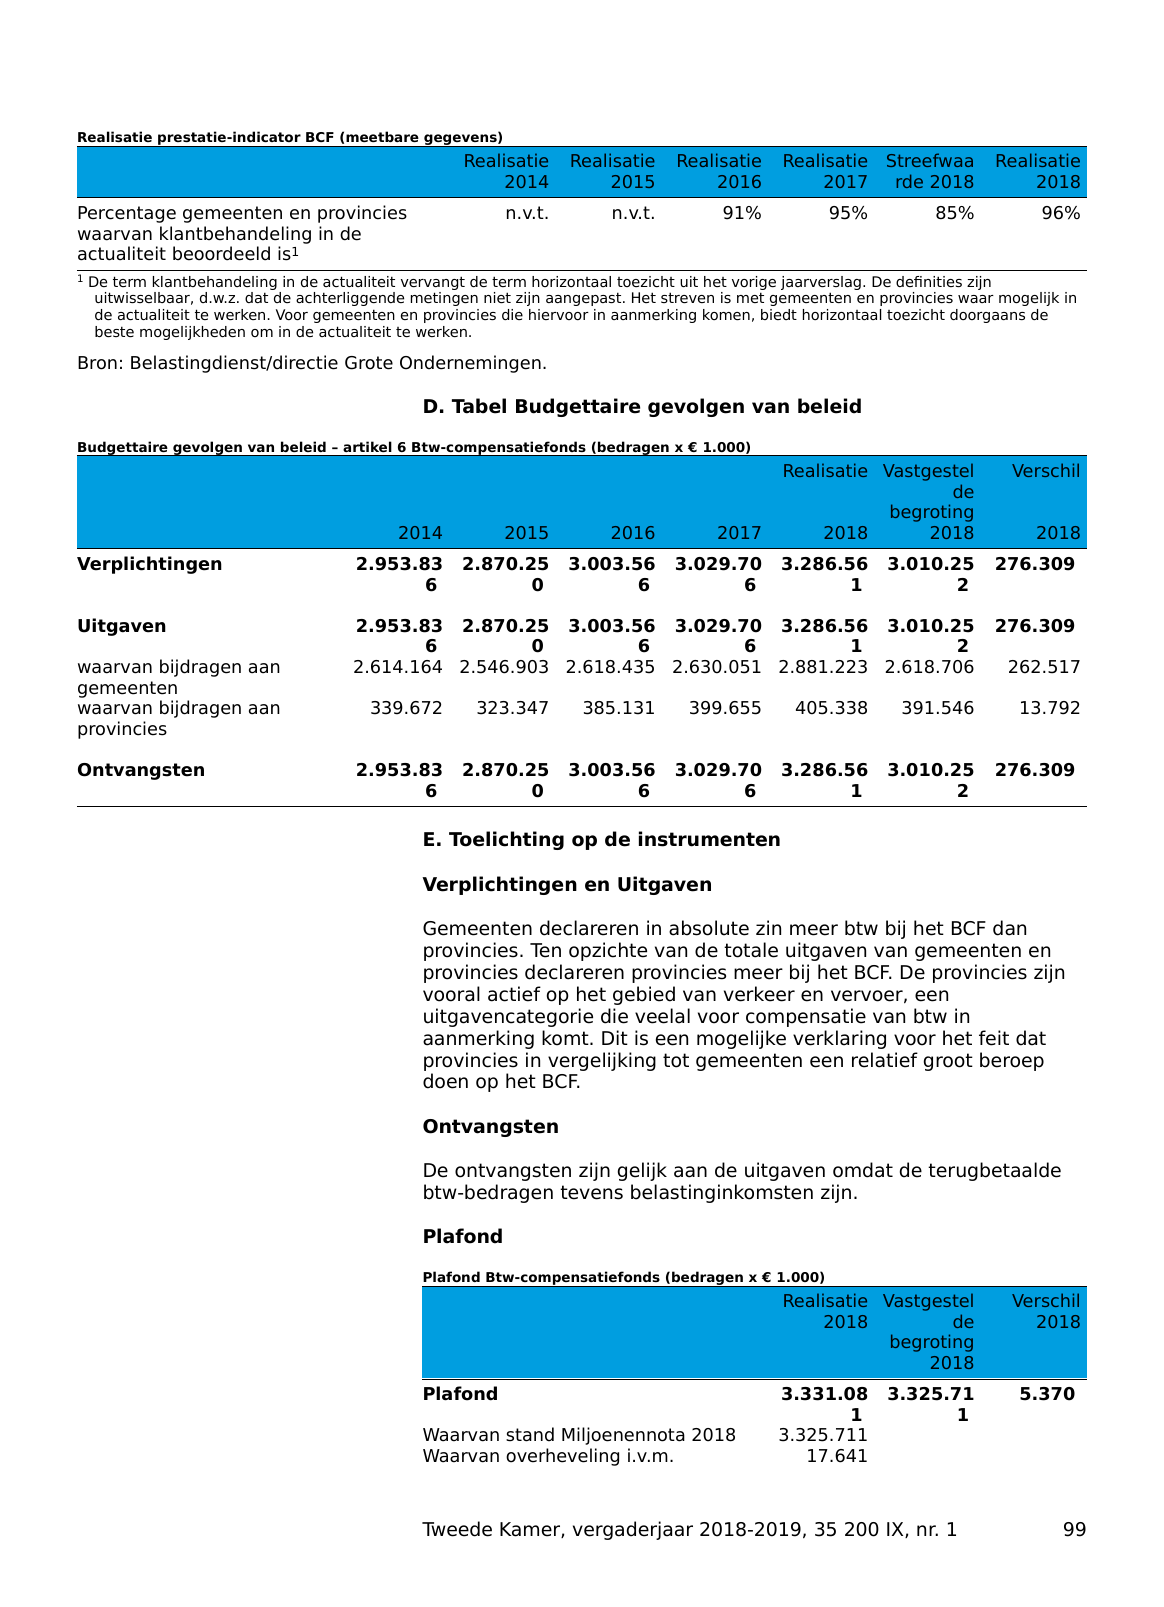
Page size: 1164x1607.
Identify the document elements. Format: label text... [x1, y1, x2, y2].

table_cell Realisatie [343, 456, 874, 523]
table_cell 385.131 [555, 698, 661, 739]
table_cell [422, 1287, 768, 1378]
table_cell 3.010.252 [874, 616, 980, 657]
table_cell [768, 740, 874, 760]
table_cell 2.870.250 [449, 760, 555, 806]
table_cell [555, 740, 661, 760]
table_cell 95% [768, 198, 874, 269]
table_cell Realisatie 2017 [768, 147, 874, 197]
table_cell Realisatie 2018 [768, 1287, 874, 1378]
subtitle Ontvangsten [422, 1116, 1087, 1138]
table_cell 3.010.252 [874, 549, 980, 595]
table_cell 2.881.223 [768, 657, 874, 698]
table_cell 339.672 [343, 698, 449, 739]
table_cell 2.953.836 [343, 549, 449, 595]
table_cell [343, 740, 449, 760]
table_cell [77, 740, 342, 760]
table_cell Uitgaven [77, 616, 342, 657]
table_cell 2.546.903 [449, 657, 555, 698]
table_cell Ontvangsten [77, 760, 342, 806]
table_cell 3.286.561 [768, 616, 874, 657]
table_cell 2.630.051 [661, 657, 768, 698]
table_cell n.v.t. [449, 198, 555, 269]
table_cell [449, 740, 555, 760]
table_cell 276.309 [980, 549, 1087, 595]
table_cell 3.029.706 [661, 760, 768, 806]
table_cell Vastgestelde begroting [874, 456, 980, 523]
table_cell 3.029.706 [661, 616, 768, 657]
table_cell 2017 [661, 523, 768, 548]
table_cell 3.286.561 [768, 760, 874, 806]
table_cell Percentage gemeenten en provincies waarvan klantbehandeling in de actualiteit beoordeeld is1 [77, 198, 449, 269]
table_cell 3.325.711 [768, 1425, 874, 1446]
table_cell [768, 595, 874, 616]
table_header Budgettaire gevolgen van beleid – artikel 6 Btw-compensatiefonds (bedragen x € 1.000) [77, 440, 1087, 455]
table_cell 323.347 [449, 698, 555, 739]
table_cell [555, 595, 661, 616]
table_cell Waarvan overheveling i.v.m. [422, 1446, 768, 1467]
subtitle Verplichtingen en Uitgaven [422, 873, 1087, 895]
table_cell 405.338 [768, 698, 874, 739]
table_cell 399.655 [661, 698, 768, 739]
table_cell 262.517 [980, 657, 1087, 698]
table_cell 91% [661, 198, 768, 269]
table_cell Waarvan stand Miljoenennota 2018 [422, 1425, 768, 1446]
table_cell [980, 1425, 1087, 1446]
table_header Realisatie prestatie-indicator BCF (meetbare gegevens) [77, 130, 1087, 146]
table_cell 3.325.711 [874, 1380, 980, 1425]
table_cell Realisatie 2018 [980, 147, 1087, 197]
table_cell n.v.t. [555, 198, 661, 269]
table_cell 17.641 [768, 1446, 874, 1467]
table_cell waarvan bijdragen aan provincies [77, 698, 342, 739]
table_cell 2.618.435 [555, 657, 661, 698]
table_cell 85% [874, 198, 980, 269]
table_cell [874, 1446, 980, 1467]
table_cell 2018 [768, 523, 874, 548]
table_cell 5.370 [980, 1380, 1087, 1425]
table_cell 276.309 [980, 616, 1087, 657]
table_cell [980, 1446, 1087, 1467]
table_cell 391.546 [874, 698, 980, 739]
table_cell 2.870.250 [449, 549, 555, 595]
table_cell Realisatie 2014 [449, 147, 555, 197]
table_cell 3.003.566 [555, 549, 661, 595]
table_cell 2018 [874, 523, 980, 548]
table_cell Verschil [980, 456, 1087, 523]
table_cell 3.331.081 [768, 1380, 874, 1425]
table_cell 2.870.250 [449, 616, 555, 657]
table_cell [661, 595, 768, 616]
table_cell [449, 595, 555, 616]
table_cell Plafond [422, 1380, 768, 1425]
table_cell [343, 595, 449, 616]
table_cell 3.003.566 [555, 760, 661, 806]
table_cell [980, 740, 1087, 760]
table_cell 3.029.706 [661, 549, 768, 595]
table_cell [874, 595, 980, 616]
table_cell 2016 [555, 523, 661, 548]
table_cell Realisatie 2015 [555, 147, 661, 197]
text Gemeenten declareren in absolute zin meer btw bij het BCF dan provincies. Ten opzichte van de totale uitgaven van gemeenten en provincies declareren provincies meer bij het BCF. De provincies zijn vooral actief op het gebied van verkeer en vervoer, een uitgavencategorie die veelal voor compensatie van btw in aanmerking komt. Dit is een mogelijke verklaring voor het feit dat provincies in vergelijking tot gemeenten een relatief groot beroep doen op het BCF. [422, 918, 1087, 1093]
table_cell 2.953.836 [343, 760, 449, 806]
table_cell 96% [980, 198, 1087, 269]
table_cell 2.614.164 [343, 657, 449, 698]
table_cell [874, 1425, 980, 1446]
table_header Plafond Btw-compensatiefonds (bedragen x € 1.000) [422, 1270, 1087, 1286]
table_cell 2.953.836 [343, 616, 449, 657]
subtitle Plafond [422, 1226, 1087, 1248]
table_cell Streefwaarde 2018 [874, 147, 980, 197]
table_cell 3.010.252 [874, 760, 980, 806]
text De ontvangsten zijn gelijk aan de uitgaven omdat de terugbetaalde btw-bedragen tevens belastinginkomsten zijn. [422, 1160, 1087, 1204]
subtitle D. Tabel Budgettaire gevolgen van beleid [422, 396, 1087, 418]
table_cell 2015 [449, 523, 555, 548]
table_cell 3.003.566 [555, 616, 661, 657]
table_cell [77, 147, 449, 197]
table_cell 276.309 [980, 760, 1087, 806]
table_cell Vastgestelde begroting 2018 [874, 1287, 980, 1378]
table_cell [77, 523, 342, 548]
table_cell 2018 [980, 523, 1087, 548]
table_cell waarvan bijdragen aan gemeenten [77, 657, 342, 698]
table_cell 2014 [343, 523, 449, 548]
table_cell Verplichtingen [77, 549, 342, 595]
table_cell 1 De term klantbehandeling in de actualiteit vervangt de term horizontaal toezicht uit het vorige jaarverslag. De definities zijn uitwisselbaar, d.w.z. dat de achterliggende metingen niet zijn aangepast. Het streven is met gemeenten en provincies waar mogelijk in de actualiteit te werken. Voor gemeenten en provincies die hiervoor in aanmerking komen, biedt horizontaal toezicht doorgaans de beste mogelijkheden om in de actualiteit te werken. Bron: Belastingdienst/directie Grote Ondernemingen. [77, 271, 1087, 373]
table_cell 13.792 [980, 698, 1087, 739]
table_cell [980, 595, 1087, 616]
table_cell [874, 740, 980, 760]
table_cell Realisatie 2016 [661, 147, 768, 197]
table_cell [77, 595, 342, 616]
subtitle E. Toelichting op de instrumenten [422, 829, 1087, 851]
table_cell [661, 740, 768, 760]
table_cell 3.286.561 [768, 549, 874, 595]
table_cell 2.618.706 [874, 657, 980, 698]
table_cell [77, 456, 342, 523]
table_cell Verschil 2018 [980, 1287, 1087, 1378]
